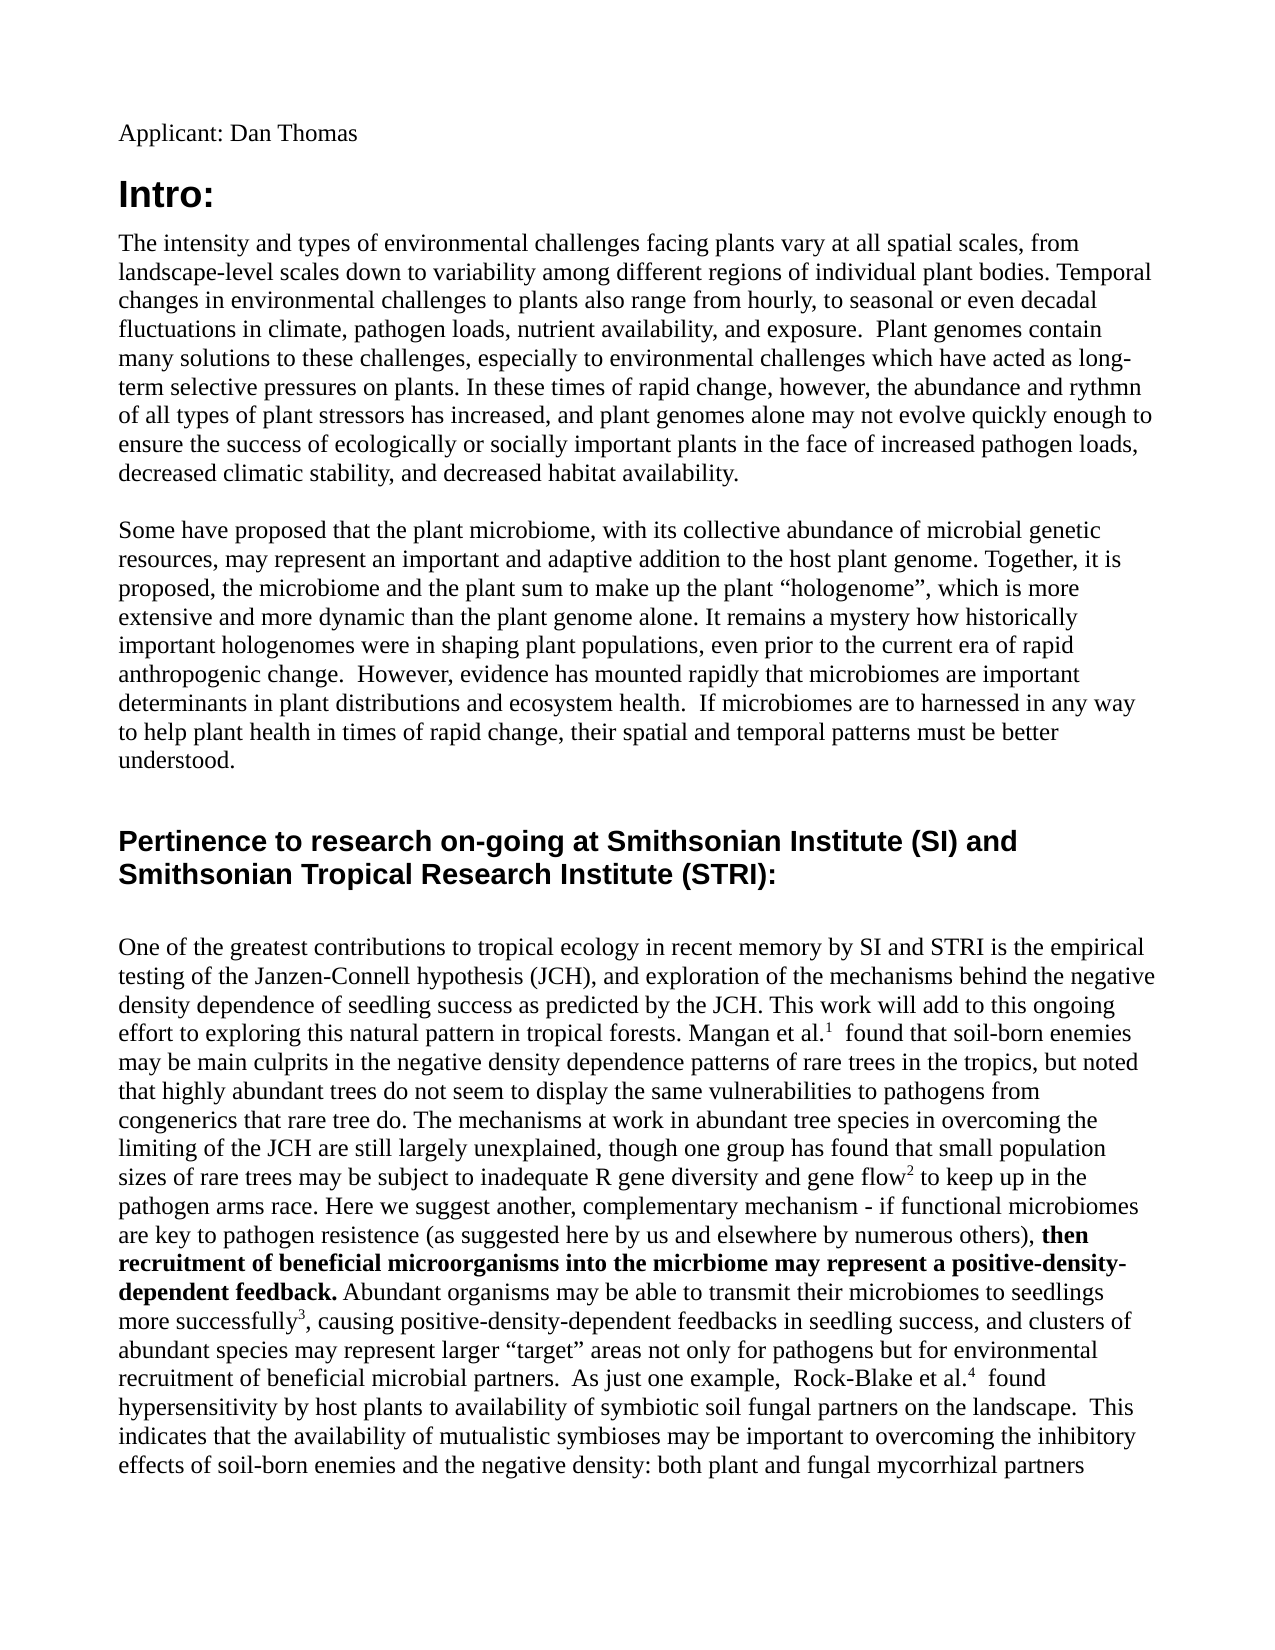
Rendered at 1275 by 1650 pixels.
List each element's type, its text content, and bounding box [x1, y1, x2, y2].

text Some have proposed that the plant microbiome, with its collective abundance of microbial genetic resources, may represent an important and adaptive addition to the host plant genome. Together, it is proposed, the microbiome and the plant sum to make up the plant “hologenome”, which is more extensive and more dynamic than the plant genome alone. It remains a mystery how historically important hologenomes were in shaping plant populations, even prior to the current era of rapid anthropogenic change. However, evidence has mounted rapidly that microbiomes are important determinants in plant distributions and ecosystem health. If microbiomes are to harnessed in any way to help plant health in times of rapid change, their spatial and temporal patterns must be better understood. [118, 516, 1157, 774]
text The intensity and types of environmental challenges facing plants vary at all spatial scales, from landscape-level scales down to variability among different regions of individual plant bodies. Temporal changes in environmental challenges to plants also range from hourly, to seasonal or even decadal fluctuations in climate, pathogen loads, nutrient availability, and exposure. Plant genomes contain many solutions to these challenges, especially to environmental challenges which have acted as long-term selective pressures on plants. In these times of rapid change, however, the abundance and rythmn of all types of plant stressors has increased, and plant genomes alone may not evolve quickly enough to ensure the success of ecologically or socially important plants in the face of increased pathogen loads, decreased climatic stability, and decreased habitat availability. [118, 228, 1157, 487]
text Applicant: Dan Thomas [118, 118, 1157, 147]
subtitle Intro: [118, 172, 1157, 216]
text One of the greatest contributions to tropical ecology in recent memory by SI and STRI is the empirical testing of the Janzen-Connell hypothesis (JCH), and exploration of the mechanisms behind the negative density dependence of seedling success as predicted by the JCH. This work will add to this ongoing effort to exploring this natural pattern in tropical forests. Mangan et al.1 found that soil-born enemies may be main culprits in the negative density dependence patterns of rare trees in the tropics, but noted that highly abundant trees do not seem to display the same vulnerabilities to pathogens from congenerics that rare tree do. The mechanisms at work in abundant tree species in overcoming the limiting of the JCH are still largely unexplained, though one group has found that small population sizes of rare trees may be subject to inadequate R gene diversity and gene flow2 to keep up in the pathogen arms race. Here we suggest another, complementary mechanism - if functional microbiomes are key to pathogen resistence (as suggested here by us and elsewhere by numerous others), then recruitment of beneficial microorganisms into the micrbiome may represent a positive-density-dependent feedback. Abundant organisms may be able to transmit their microbiomes to seedlings more successfully3, causing positive-density-dependent feedbacks in seedling success, and clusters of abundant species may represent larger “target” areas not only for pathogens but for environmental recruitment of beneficial microbial partners. As just one example, Rock-Blake et al.4 found hypersensitivity by host plants to availability of symbiotic soil fungal partners on the landscape. This indicates that the availability of mutualistic symbioses may be important to overcoming the inhibitory effects of soil-born enemies and the negative density: both plant and fungal mycorrhizal partners [118, 932, 1157, 1478]
subtitle Pertinence to research on-going at Smithsonian Institute (SI) and Smithsonian Tropical Research Institute (STRI): [118, 824, 1157, 891]
